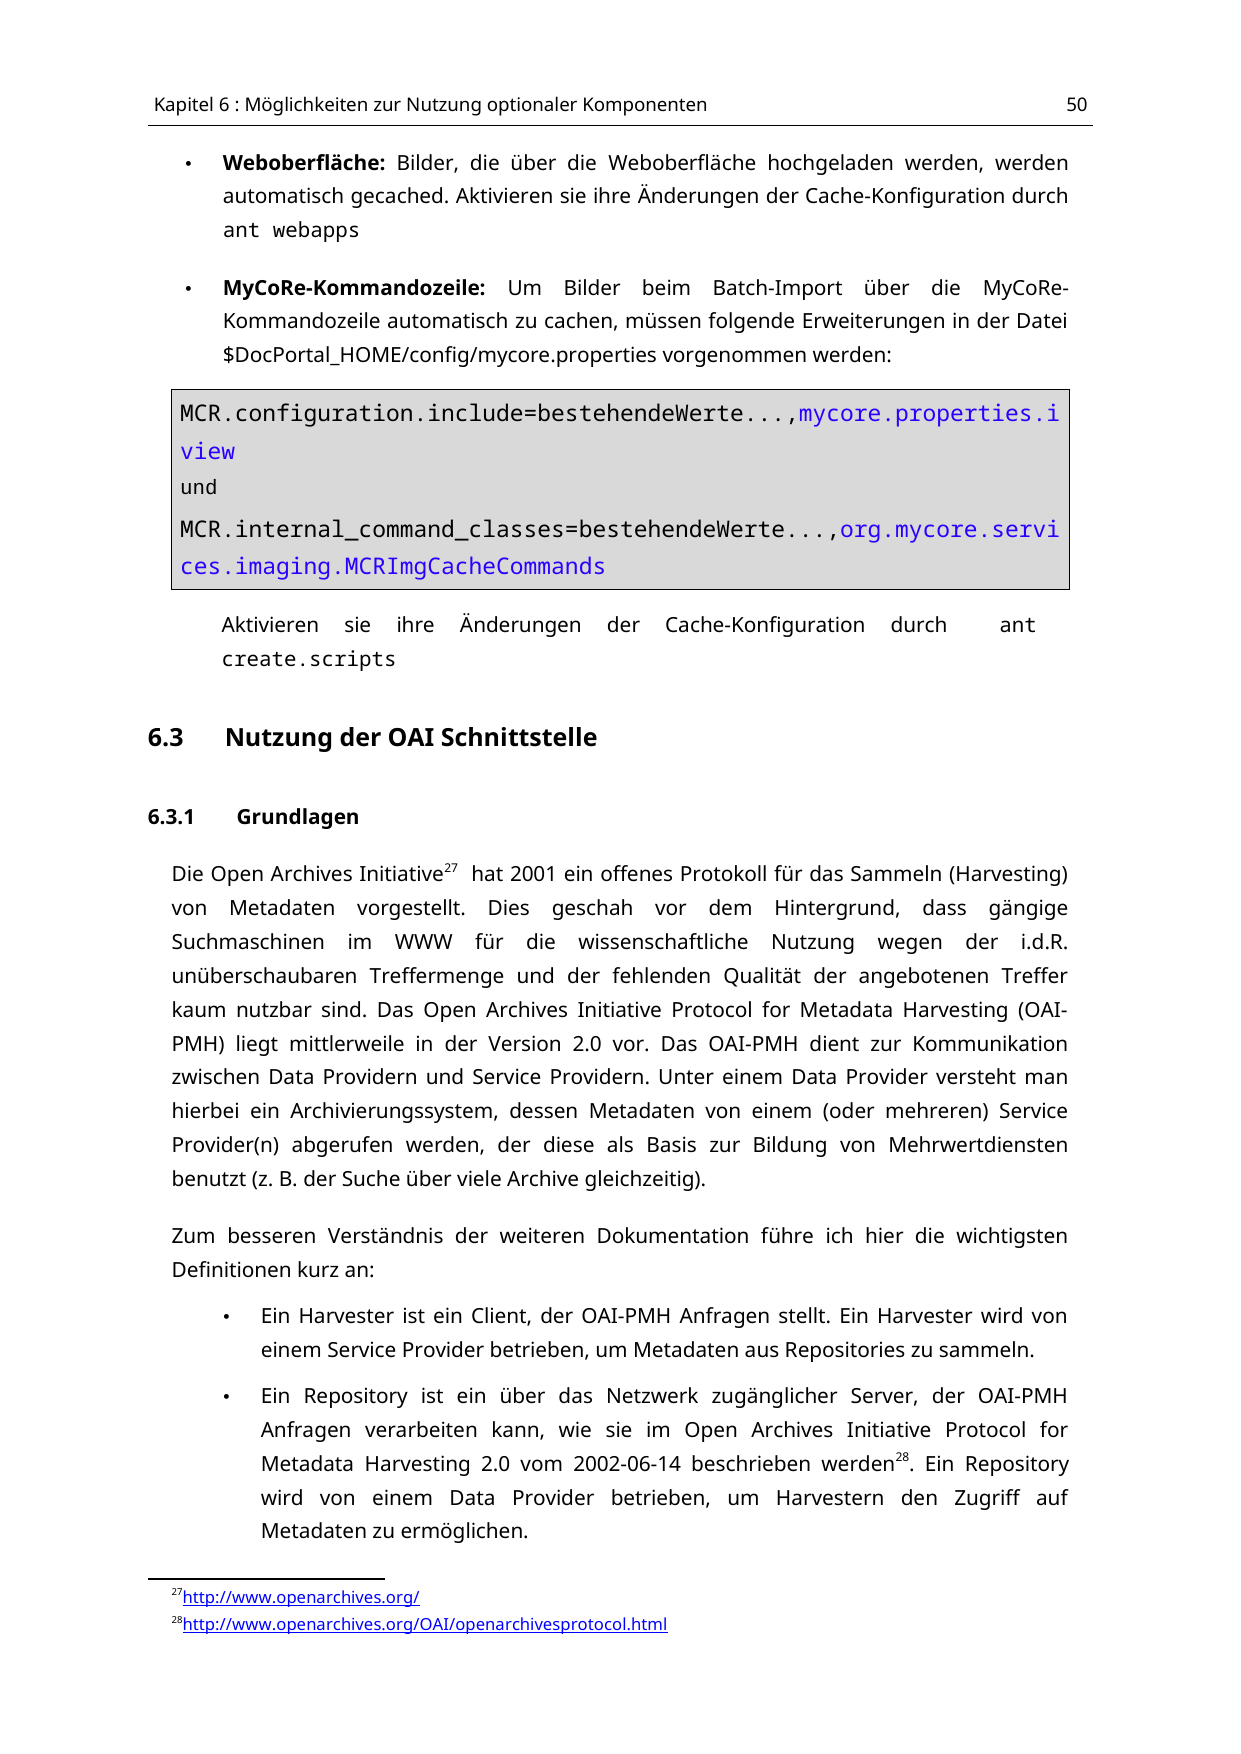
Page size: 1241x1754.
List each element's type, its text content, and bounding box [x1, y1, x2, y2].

list Weboberfläche: Bilder, die über die Weboberfläche hochgeladen werden, werden automatisch gecached. Aktivieren sie ihre Änderungen der Cache-Konfiguration durch ant webapps [185, 148, 1069, 243]
subtitle Grundlagen [148, 802, 1092, 830]
list MyCoRe-Kommandozeile: Um Bilder beim Batch-Import über die MyCoRe-Kommandozeile automatisch zu cachen, müssen folgende Erweiterungen in der Datei $DocPortal_HOME/config/mycore.properties vorgenommen werden: [185, 273, 1069, 369]
text http://www.openarchives.org/ [171, 1585, 1069, 1608]
list http://www.openarchives.org/OAI/openarchivesprotocol.html [171, 1613, 1069, 1636]
text Zum besseren Verständnis der weiteren Dokumentation führe ich hier die wichtigsten Definitionen kurz an: [171, 1221, 1069, 1283]
list Ein Repository ist ein über das Netzwerk zugänglicher Server, der OAI-PMH Anfragen verarbeiten kann, wie sie im Open Archives Initiative Protocol for Metadata Harvesting 2.0 vom 2002-06-14 beschrieben werden. Ein Repository wird von einem Data Provider betrieben, um Harvestern den Zugriff auf Metadaten zu ermöglichen. [185, 1381, 1069, 1545]
text Aktivieren sie ihre Änderungen der Cache-Konfiguration durch ant create.scripts [148, 610, 1069, 672]
list Ein Harvester ist ein Client, der OAI-PMH Anfragen stellt. Ein Harvester wird von einem Service Provider betrieben, um Metadaten aus Repositories zu sammeln. [185, 1301, 1069, 1363]
subtitle Nutzung der OAI Schnittstelle [148, 720, 1092, 754]
text MCR.configuration.include=bestehendeWerte...,mycore.properties.iview [172, 390, 1069, 466]
text MCR.internal_command_classes=bestehendeWerte...,org.mycore.services.imaging.MCRImgCacheCommands [172, 504, 1069, 589]
text und [172, 469, 1069, 501]
text Die Open Archives Initiative hat 2001 ein offenes Protokoll für das Sammeln (Harvesting) von Metadaten vorgestellt. Dies geschah vor dem Hintergrund, dass gängige Suchmaschinen im WWW für die wissenschaftliche Nutzung wegen der i.d.R. unüberschaubaren Treffermenge und der fehlenden Qualität der angebotenen Treffer kaum nutzbar sind. Das Open Archives Initiative Protocol for Metadata Harvesting (OAI-PMH) liegt mittlerweile in der Version 2.0 vor. Das OAI-PMH dient zur Kommunikation zwischen Data Providern und Service Providern. Unter einem Data Provider versteht man hierbei ein Archivierungssystem, dessen Metadaten von einem (oder mehreren) Service Provider(n) abgerufen werden, der diese als Basis zur Bildung von Mehrwertdiensten benutzt (z. B. der Suche über viele Archive gleichzeitig). [171, 859, 1069, 1192]
